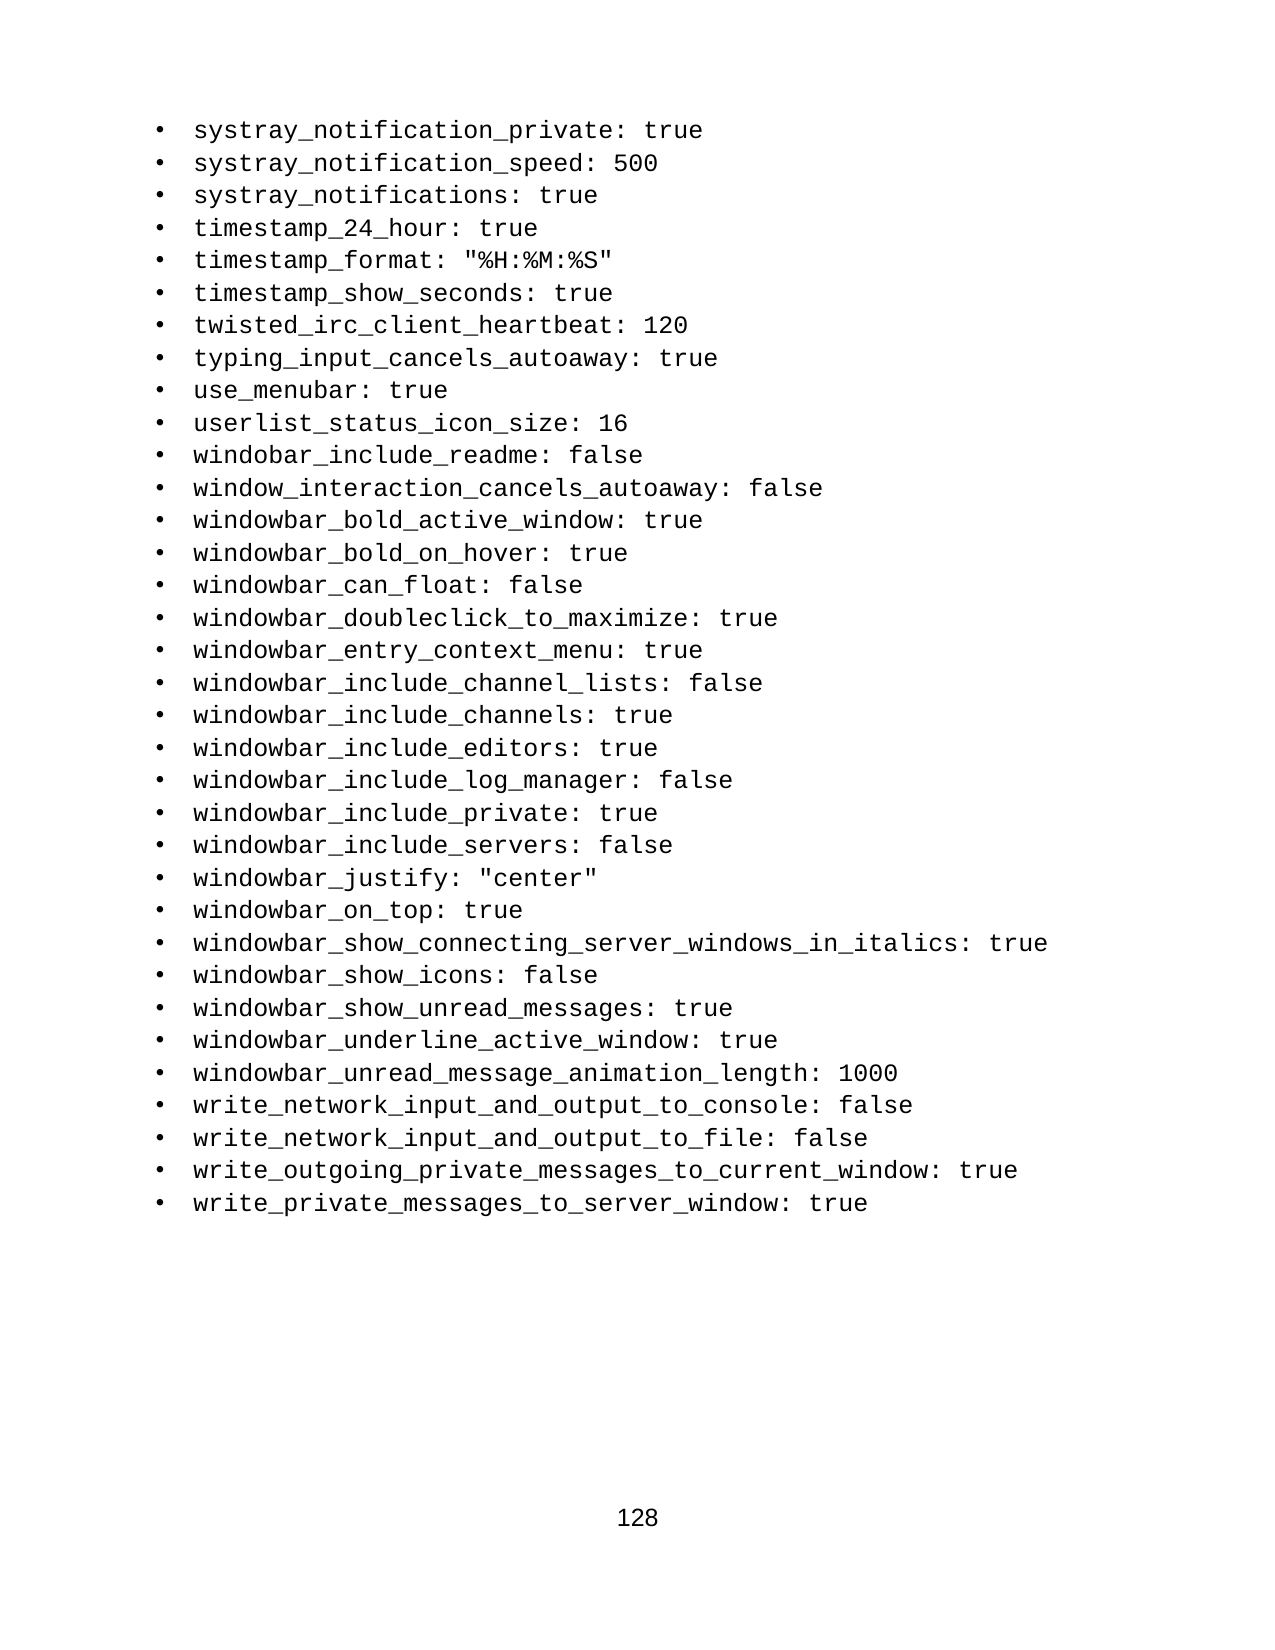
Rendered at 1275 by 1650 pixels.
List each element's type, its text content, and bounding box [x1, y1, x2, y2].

list windowbar_show_connecting_server_windows_in_italics: true [156, 931, 1157, 959]
list windowbar_can_float: false [156, 573, 1157, 601]
list windowbar_include_private: true [156, 801, 1157, 829]
list windowbar_show_unread_messages: true [156, 996, 1157, 1024]
list systray_notification_private: true [156, 118, 1157, 146]
list write_outgoing_private_messages_to_current_window: true [156, 1158, 1157, 1186]
list windowbar_include_servers: false [156, 833, 1157, 861]
list typing_input_cancels_autoaway: true [156, 346, 1157, 374]
list windowbar_bold_active_window: true [156, 508, 1157, 536]
list windowbar_include_log_manager: false [156, 768, 1157, 796]
list windowbar_on_top: true [156, 898, 1157, 926]
list windobar_include_readme: false [156, 443, 1157, 471]
list windowbar_include_channels: true [156, 703, 1157, 731]
list write_network_input_and_output_to_file: false [156, 1126, 1157, 1154]
list systray_notifications: true [156, 183, 1157, 211]
list windowbar_include_channel_lists: false [156, 671, 1157, 699]
list windowbar_include_editors: true [156, 736, 1157, 764]
list timestamp_format: "%H:%M:%S" [156, 248, 1157, 276]
list windowbar_unread_message_animation_length: 1000 [156, 1061, 1157, 1089]
list windowbar_entry_context_menu: true [156, 638, 1157, 666]
list window_interaction_cancels_autoaway: false [156, 476, 1157, 504]
list write_network_input_and_output_to_console: false [156, 1093, 1157, 1121]
list twisted_irc_client_heartbeat: 120 [156, 313, 1157, 341]
list systray_notification_speed: 500 [156, 151, 1157, 179]
list windowbar_bold_on_hover: true [156, 541, 1157, 569]
list timestamp_show_seconds: true [156, 281, 1157, 309]
list windowbar_doubleclick_to_maximize: true [156, 606, 1157, 634]
list windowbar_underline_active_window: true [156, 1028, 1157, 1056]
list windowbar_justify: "center" [156, 866, 1157, 894]
list use_menubar: true [156, 378, 1157, 406]
list windowbar_show_icons: false [156, 963, 1157, 991]
list write_private_messages_to_server_window: true [156, 1191, 1157, 1219]
list timestamp_24_hour: true [156, 216, 1157, 244]
list userlist_status_icon_size: 16 [156, 411, 1157, 439]
